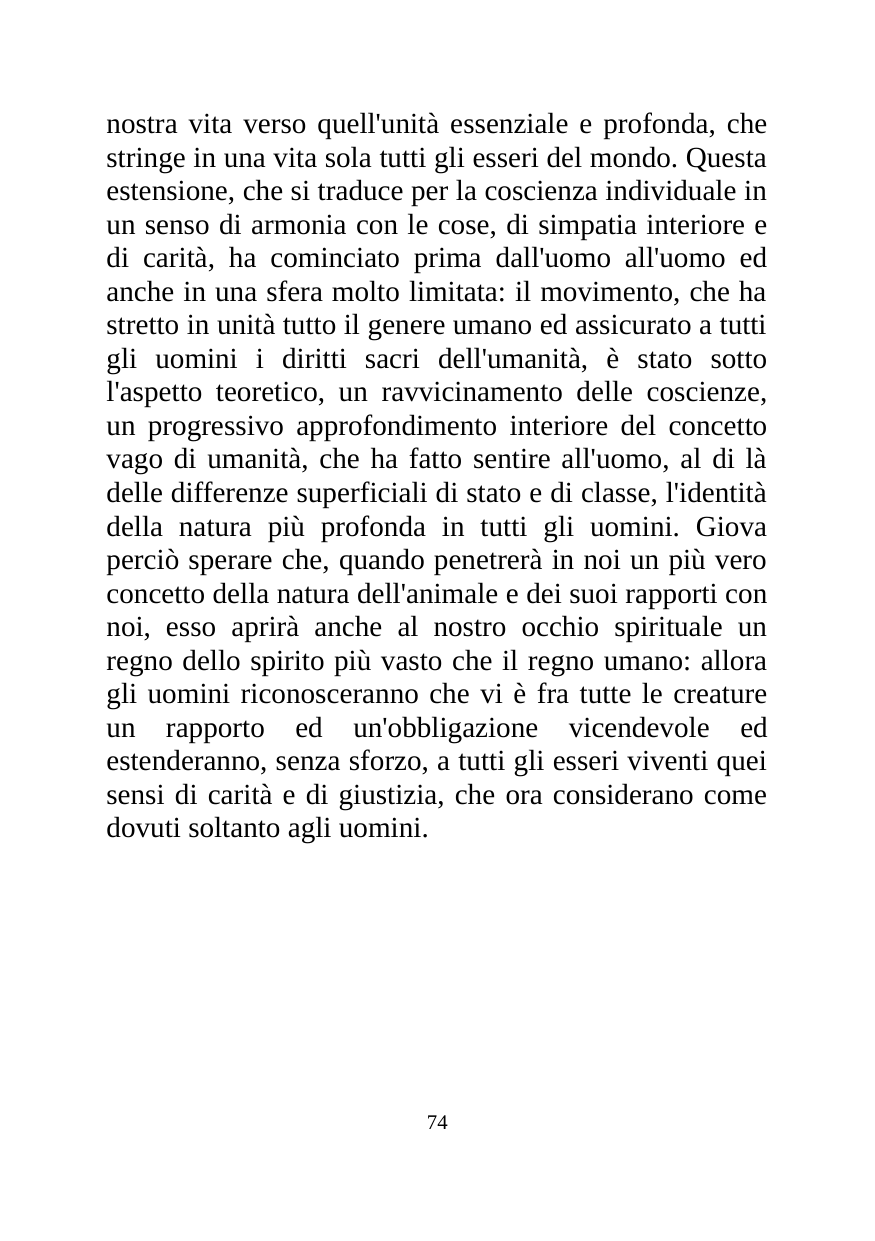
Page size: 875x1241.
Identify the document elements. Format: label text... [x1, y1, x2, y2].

text nostra vita verso quell'unità essenziale e profonda, che stringe in una vita sola tutti gli esseri del mondo. Questa estensione, che si traduce per la coscienza individuale in un senso di armonia con le cose, di simpatia interiore e di carità, ha cominciato prima dall'uomo all'uomo ed anche in una sfera molto limitata: il movimento, che ha stretto in unità tutto il genere umano ed assicurato a tutti gli uomini i diritti sacri dell'umanità, è stato sotto l'aspetto teoretico, un ravvicinamento delle coscienze, un progressivo approfondimento interiore del concetto vago di umanità, che ha fatto sentire all'uomo, al di là delle differenze superficiali di stato e di classe, l'identità della natura più profonda in tutti gli uomini. Giova perciò sperare che, quando penetrerà in noi un più vero concetto della natura dell'animale e dei suoi rapporti con noi, esso aprirà anche al nostro occhio spirituale un regno dello spirito più vasto che il regno umano: allora gli uomini riconosceranno che vi è fra tutte le creature un rapporto ed un'obbligazione vicendevole ed estenderanno, senza sforzo, a tutti gli esseri viventi quei sensi di carità e di giustizia, che ora considerano come dovuti soltanto agli uomini. [106, 106, 768, 844]
